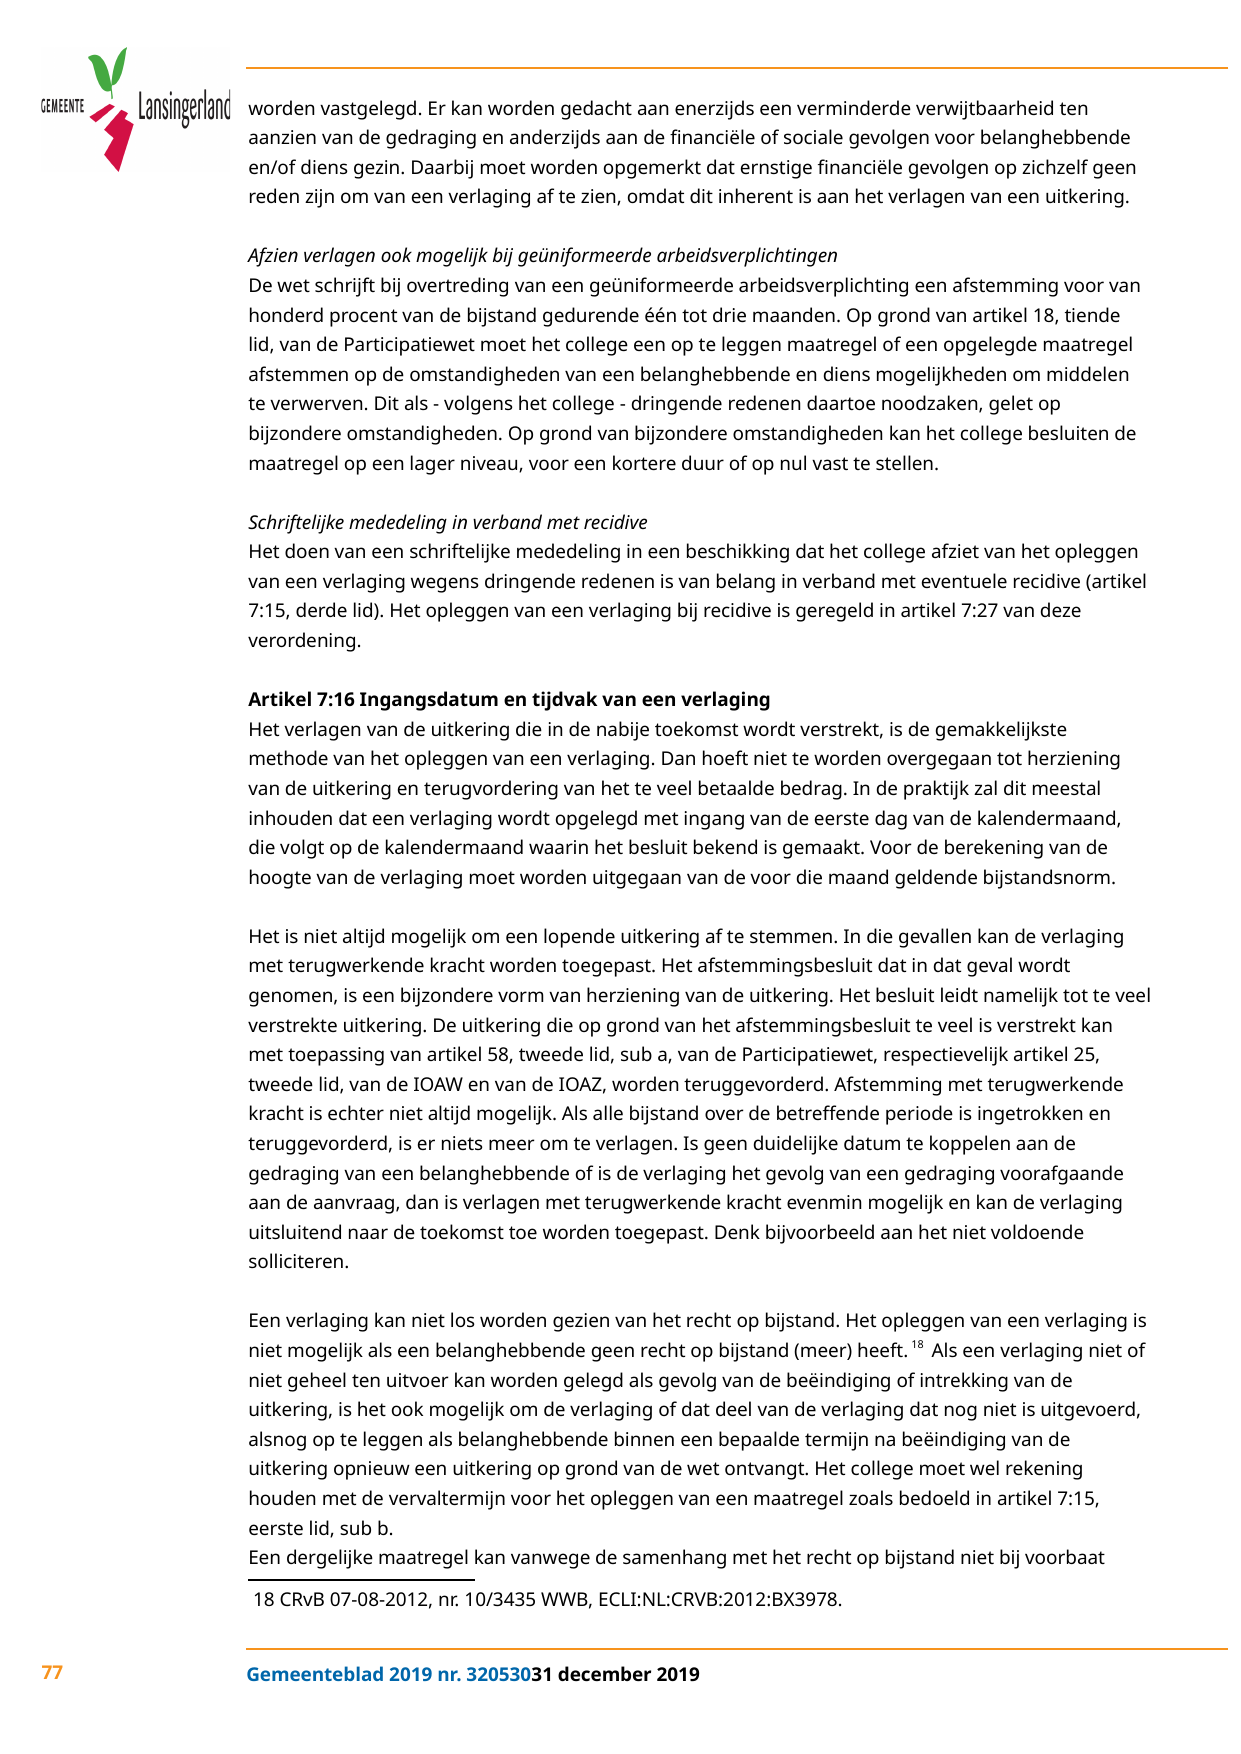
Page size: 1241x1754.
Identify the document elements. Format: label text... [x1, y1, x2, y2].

text Schriftelijke mededeling in verband met recidive [248, 509, 1152, 535]
text Het verlagen van de uitkering die in de nabije toekomst wordt verstrekt, is de gemakkelijkste methode van het opleggen van een verlaging. Dan hoeft niet te worden overgegaan tot herziening van de uitkering en terugvordering van het te veel betaalde bedrag. In de praktijk zal dit meestal inhouden dat een verlaging wordt opgelegd met ingang van de eerste dag van de kalendermaand, die volgt op de kalendermaand waarin het besluit bekend is gemaakt. Voor de berekening van de hoogte van de verlaging moet worden uitgegaan van de voor die maand geldende bijstandsnorm. [248, 716, 1152, 890]
picture [41, 47, 231, 172]
text Afzien verlagen ook mogelijk bij geüniformeerde arbeidsverplichtingen [248, 243, 1152, 268]
text Het is niet altijd mogelijk om een lopende uitkering af te stemmen. In die gevallen kan de verlaging met terugwerkende kracht worden toegepast. Het afstemmingsbesluit dat in dat geval wordt genomen, is een bijzondere vorm van herziening van de uitkering. Het besluit leidt namelijk tot te veel verstrekte uitkering. De uitkering die op grond van het afstemmingsbesluit te veel is verstrekt kan met toepassing van artikel 58, tweede lid, sub a, van de Participatiewet, respectievelijk artikel 25, tweede lid, van de IOAW en van de IOAZ, worden teruggevorderd. Afstemming met terugwerkende kracht is echter niet altijd mogelijk. Als alle bijstand over de betreffende periode is ingetrokken en teruggevorderd, is er niets meer om te verlagen. Is geen duidelijke datum te koppelen aan de gedraging van een belanghebbende of is de verlaging het gevolg van een gedraging voorafgaande aan de aanvraag, dan is verlagen met terugwerkende kracht evenmin mogelijk en kan de verlaging uitsluitend naar de toekomst toe worden toegepast. Denk bijvoorbeeld aan het niet voldoende solliciteren. [248, 923, 1152, 1274]
text Artikel 7:16 Ingangsdatum en tijdvak van een verlaging [248, 686, 1152, 712]
text Het doen van een schriftelijke mededeling in een beschikking dat het college afziet van het opleggen van een verlaging wegens dringende redenen is van belang in verband met eventuele recidive (artikel 7:15, derde lid). Het opleggen van een verlaging bij recidive is geregeld in artikel 7:27 van deze verordening. [248, 538, 1152, 653]
text Een dergelijke maatregel kan vanwege de samenhang met het recht op bijstand niet bij voorbaat [248, 1544, 1152, 1570]
text worden vastgelegd. Er kan worden gedacht aan enerzijds een verminderde verwijtbaarheid ten aanzien van de gedraging en anderzijds aan de financiële of sociale gevolgen voor belanghebbende en/of diens gezin. Daarbij moet worden opgemerkt dat ernstige financiële gevolgen op zichzelf geen reden zijn om van een verlaging af te zien, omdat dit inherent is aan het verlagen van een uitkering. [248, 95, 1152, 209]
text Een verlaging kan niet los worden gezien van het recht op bijstand. Het opleggen van een verlaging is niet mogelijk als een belanghebbende geen recht op bijstand (meer) heeft. Als een verlaging niet of niet geheel ten uitvoer kan worden gelegd als gevolg van de beëindiging of intrekking van de uitkering, is het ook mogelijk om de verlaging of dat deel van de verlaging dat nog niet is uitgevoerd, alsnog op te leggen als belanghebbende binnen een bepaalde termijn na beëindiging van de uitkering opnieuw een uitkering op grond van de wet ontvangt. Het college moet wel rekening houden met de vervaltermijn voor het opleggen van een maatregel zoals bedoeld in artikel 7:15, eerste lid, sub b. [248, 1308, 1152, 1541]
text De wet schrijft bij overtreding van een geüniformeerde arbeidsverplichting een afstemming voor van honderd procent van de bijstand gedurende één tot drie maanden. Op grond van artikel 18, tiende lid, van de Participatiewet moet het college een op te leggen maatregel of een opgelegde maatregel afstemmen op de omstandigheden van een belanghebbende en diens mogelijkheden om middelen te verwerven. Dit als - volgens het college - dringende redenen daartoe noodzaken, gelet op bijzondere omstandigheden. Op grond van bijzondere omstandigheden kan het college besluiten de maatregel op een lager niveau, voor een kortere duur of op nul vast te stellen. [248, 272, 1152, 476]
text CRvB 07-08-2012, nr. 10/3435 WWB, ECLI:NL:CRVB:2012:BX3978. [248, 1586, 1152, 1612]
